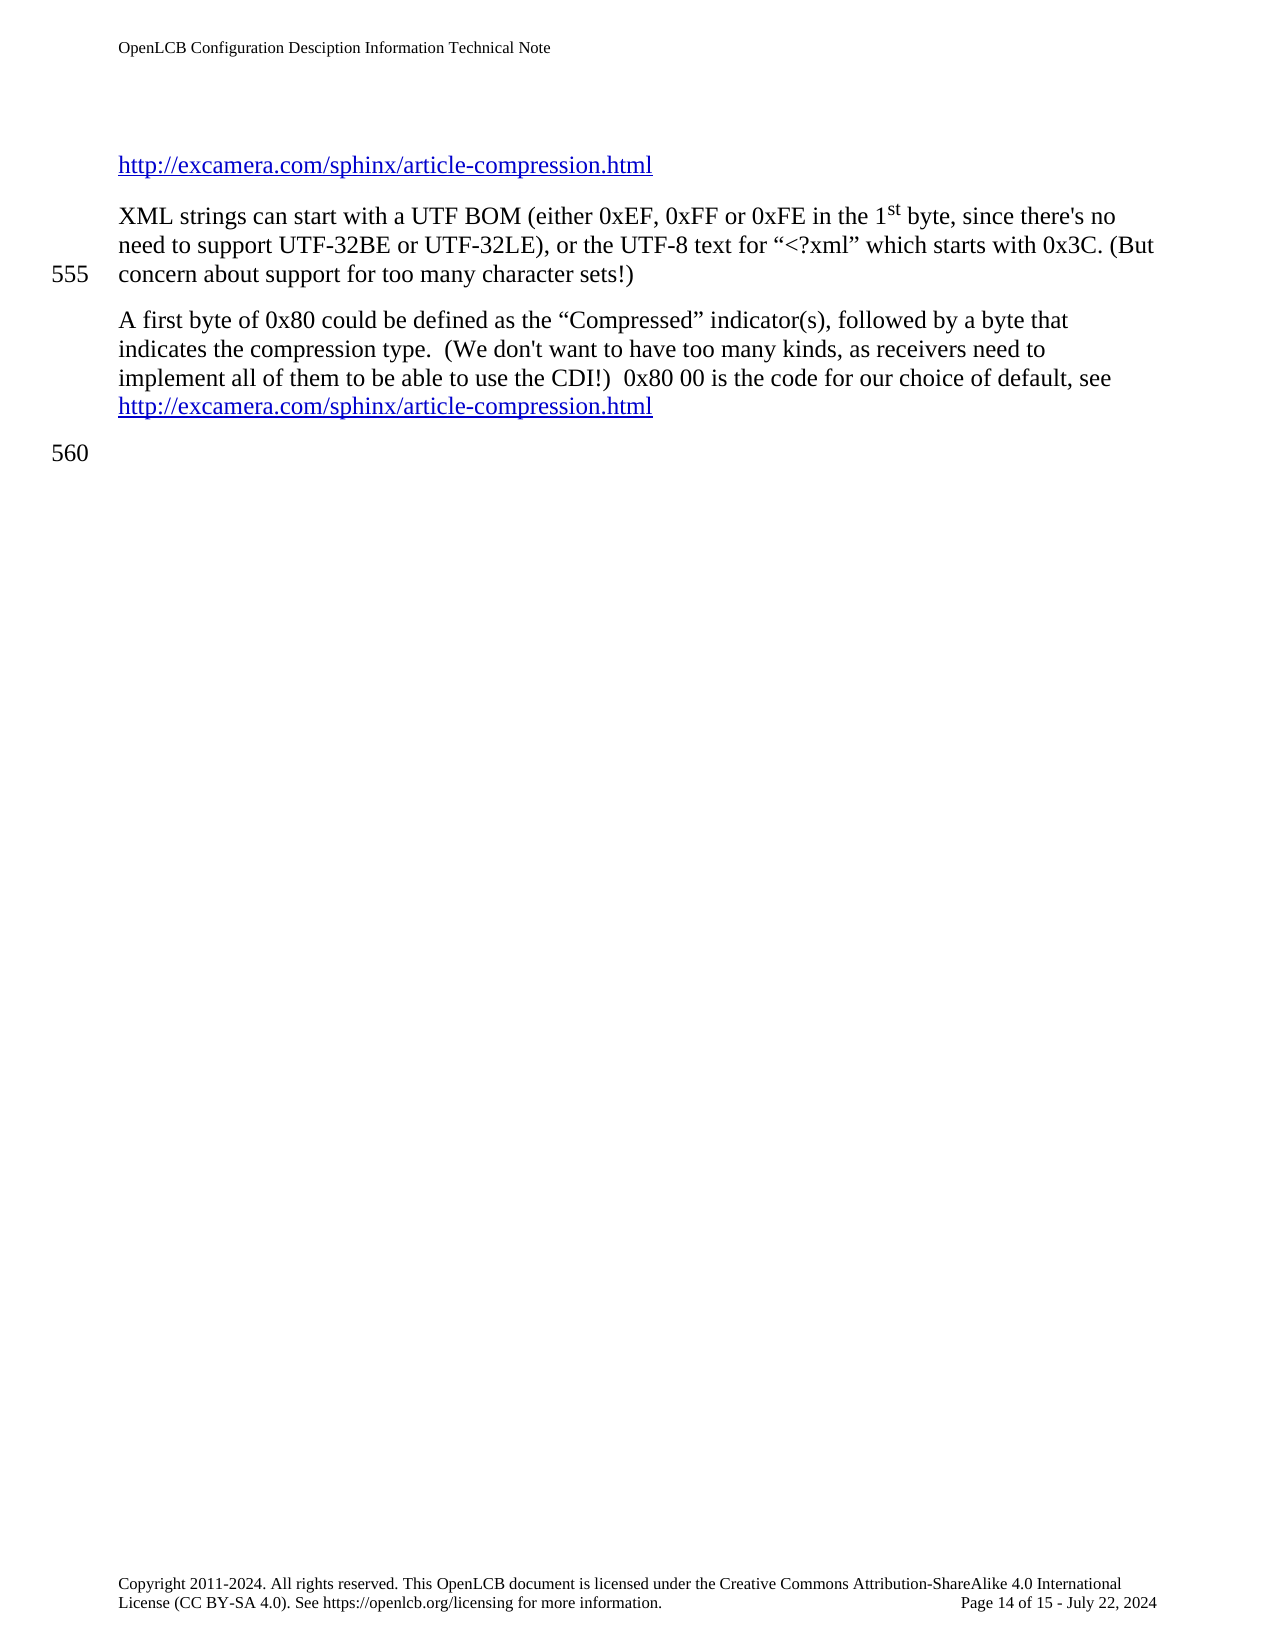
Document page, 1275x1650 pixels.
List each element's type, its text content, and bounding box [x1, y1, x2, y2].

text XML strings can start with a UTF BOM (either 0xEF, 0xFF or 0xFE in the 1st byte, since there's no need to support UTF-32BE or UTF-32LE), or the UTF-8 text for “<?xml” which starts with 0x3C. (But concern about support for too many character sets!) [118, 196, 1157, 287]
text http://excamera.com/sphinx/article-compression.html [118, 150, 1157, 179]
text A first byte of 0x80 could be defined as the “Compressed” indicator(s), followed by a byte that indicates the compression type. (We don't want to have too many kinds, as receivers need to implement all of them to be able to use the CDI!) 0x80 00 is the code for our choice of default, see http://excamera.com/sphinx/article-compression.html [118, 305, 1157, 420]
